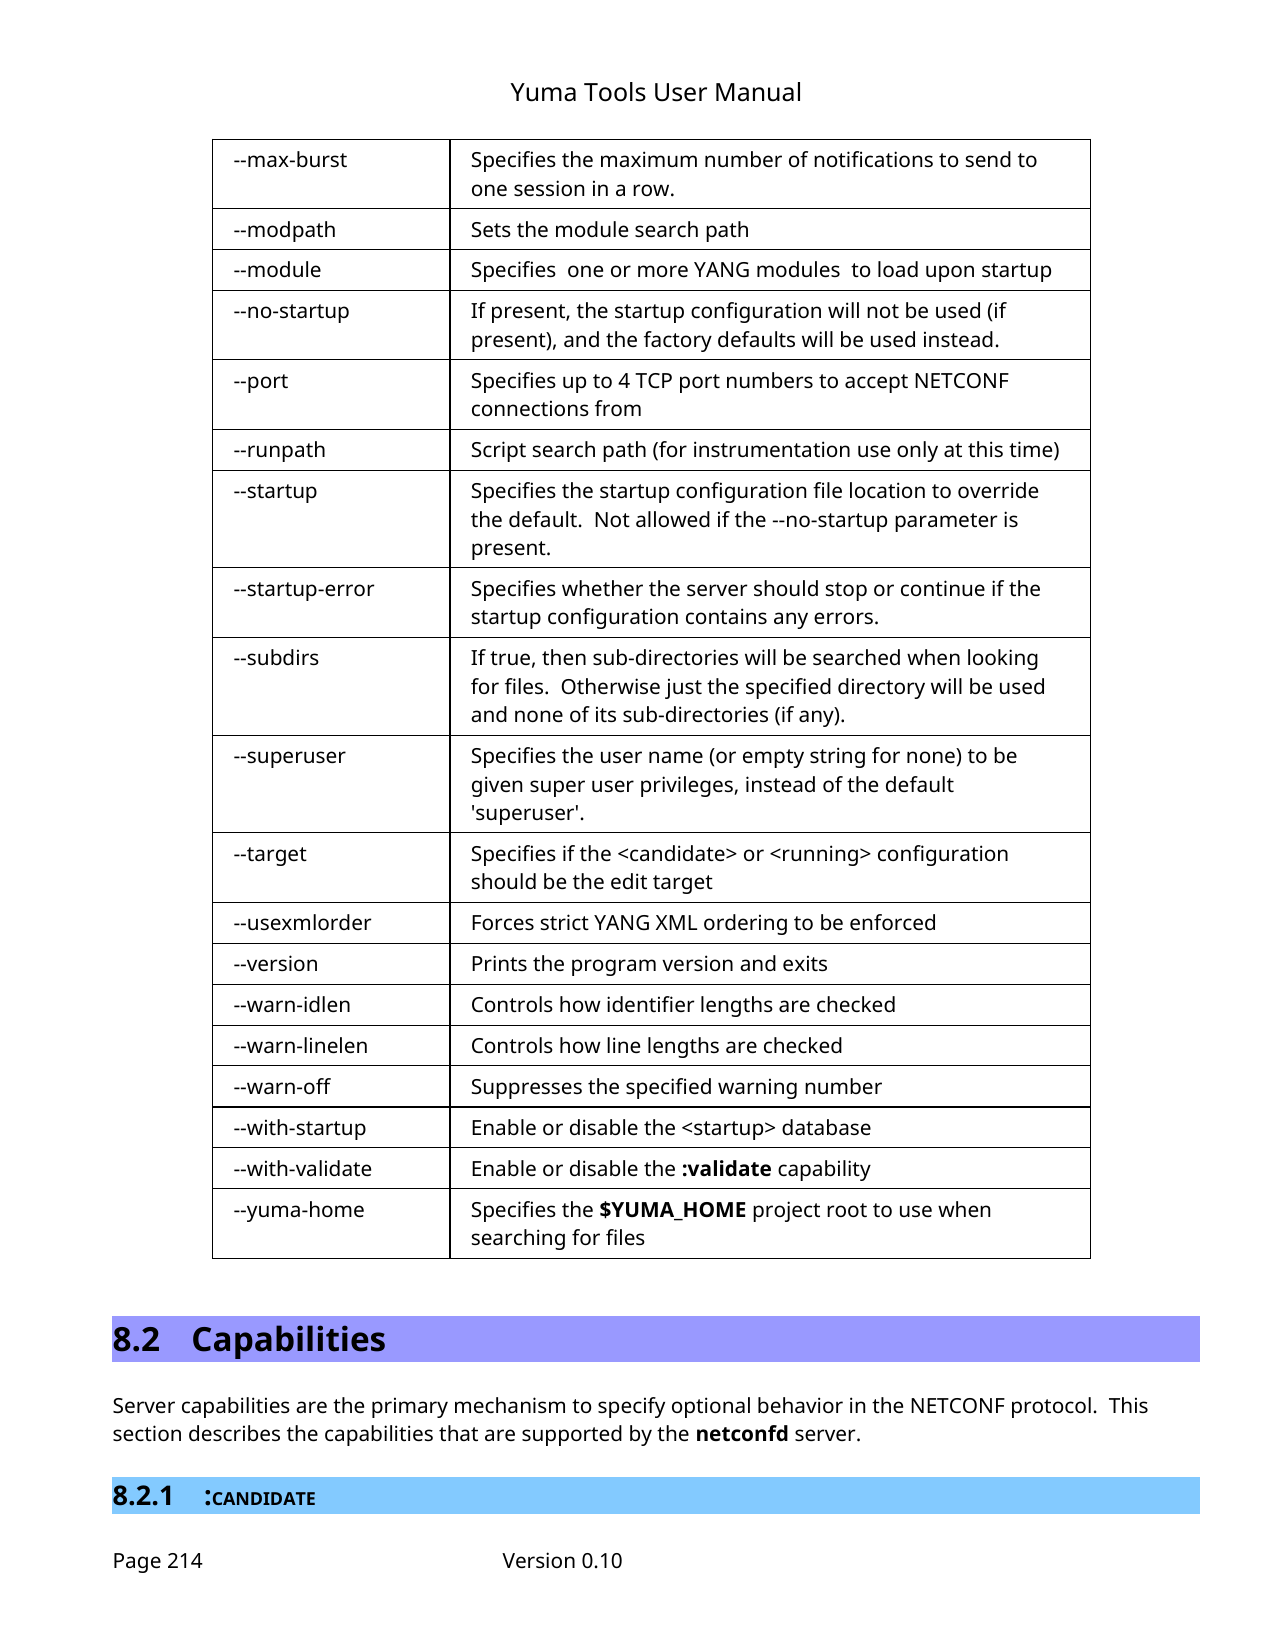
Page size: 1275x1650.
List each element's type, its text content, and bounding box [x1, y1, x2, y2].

table_cell If present, the startup configuration will not be used (if present), and the factory defaults will be used instead. [451, 291, 1090, 359]
table_cell --with-validate [213, 1148, 449, 1188]
table_cell Specifies one or more YANG modules to load upon startup [451, 250, 1090, 290]
table_cell --superuser [213, 736, 449, 832]
table_cell Enable or disable the <startup> database [451, 1108, 1090, 1147]
table_cell Controls how identifier lengths are checked [451, 985, 1090, 1024]
table_cell Specifies the user name (or empty string for none) to be given super user privileges, instead of the default 'superuser'. [451, 736, 1090, 832]
table_cell --runpath [213, 430, 449, 469]
subtitle :candidate [112, 1477, 1200, 1514]
text Server capabilities are the primary mechanism to specify optional behavior in the NETCONF protocol. This section describes the capabilities that are supported by the netconfd server. [112, 1391, 1200, 1448]
table_cell Specifies the startup configuration file location to override the default. Not allowed if the --no-startup parameter is present. [451, 471, 1090, 567]
table_cell --version [213, 944, 449, 983]
table_cell Enable or disable the :validate capability [451, 1148, 1090, 1188]
table_cell --usexmlorder [213, 903, 449, 943]
table_cell --max-burst [213, 140, 449, 208]
table_cell --warn-off [213, 1066, 449, 1106]
table_cell Forces strict YANG XML ordering to be enforced [451, 903, 1090, 943]
subtitle Capabilities [112, 1316, 1200, 1362]
table_cell Suppresses the specified warning number [451, 1066, 1090, 1106]
table_cell --startup-error [213, 568, 449, 637]
table_cell --no-startup [213, 291, 449, 359]
table_cell --yuma-home [213, 1189, 449, 1258]
table_cell --port [213, 360, 449, 428]
table_cell --target [213, 833, 449, 902]
table_cell If true, then sub-directories will be searched when looking for files. Otherwise just the specified directory will be used and none of its sub-directories (if any). [451, 638, 1090, 734]
table_cell Script search path (for instrumentation use only at this time) [451, 430, 1090, 469]
table_cell Specifies if the <candidate> or <running> configuration should be the edit target [451, 833, 1090, 902]
table_cell Specifies whether the server should stop or continue if the startup configuration contains any errors. [451, 568, 1090, 637]
table_cell Specifies up to 4 TCP port numbers to accept NETCONF connections from [451, 360, 1090, 428]
table_cell --with-startup [213, 1108, 449, 1147]
table_cell Controls how line lengths are checked [451, 1026, 1090, 1065]
table_cell Specifies the $YUMA_HOME project root to use when searching for files [451, 1189, 1090, 1258]
table_cell Sets the module search path [451, 209, 1090, 249]
table_cell --subdirs [213, 638, 449, 734]
table_cell --warn-linelen [213, 1026, 449, 1065]
table_cell --module [213, 250, 449, 290]
table_cell Specifies the maximum number of notifications to send to one session in a row. [451, 140, 1090, 208]
table_cell --startup [213, 471, 449, 567]
table_cell --warn-idlen [213, 985, 449, 1024]
table_cell Prints the program version and exits [451, 944, 1090, 983]
table_cell --modpath [213, 209, 449, 249]
